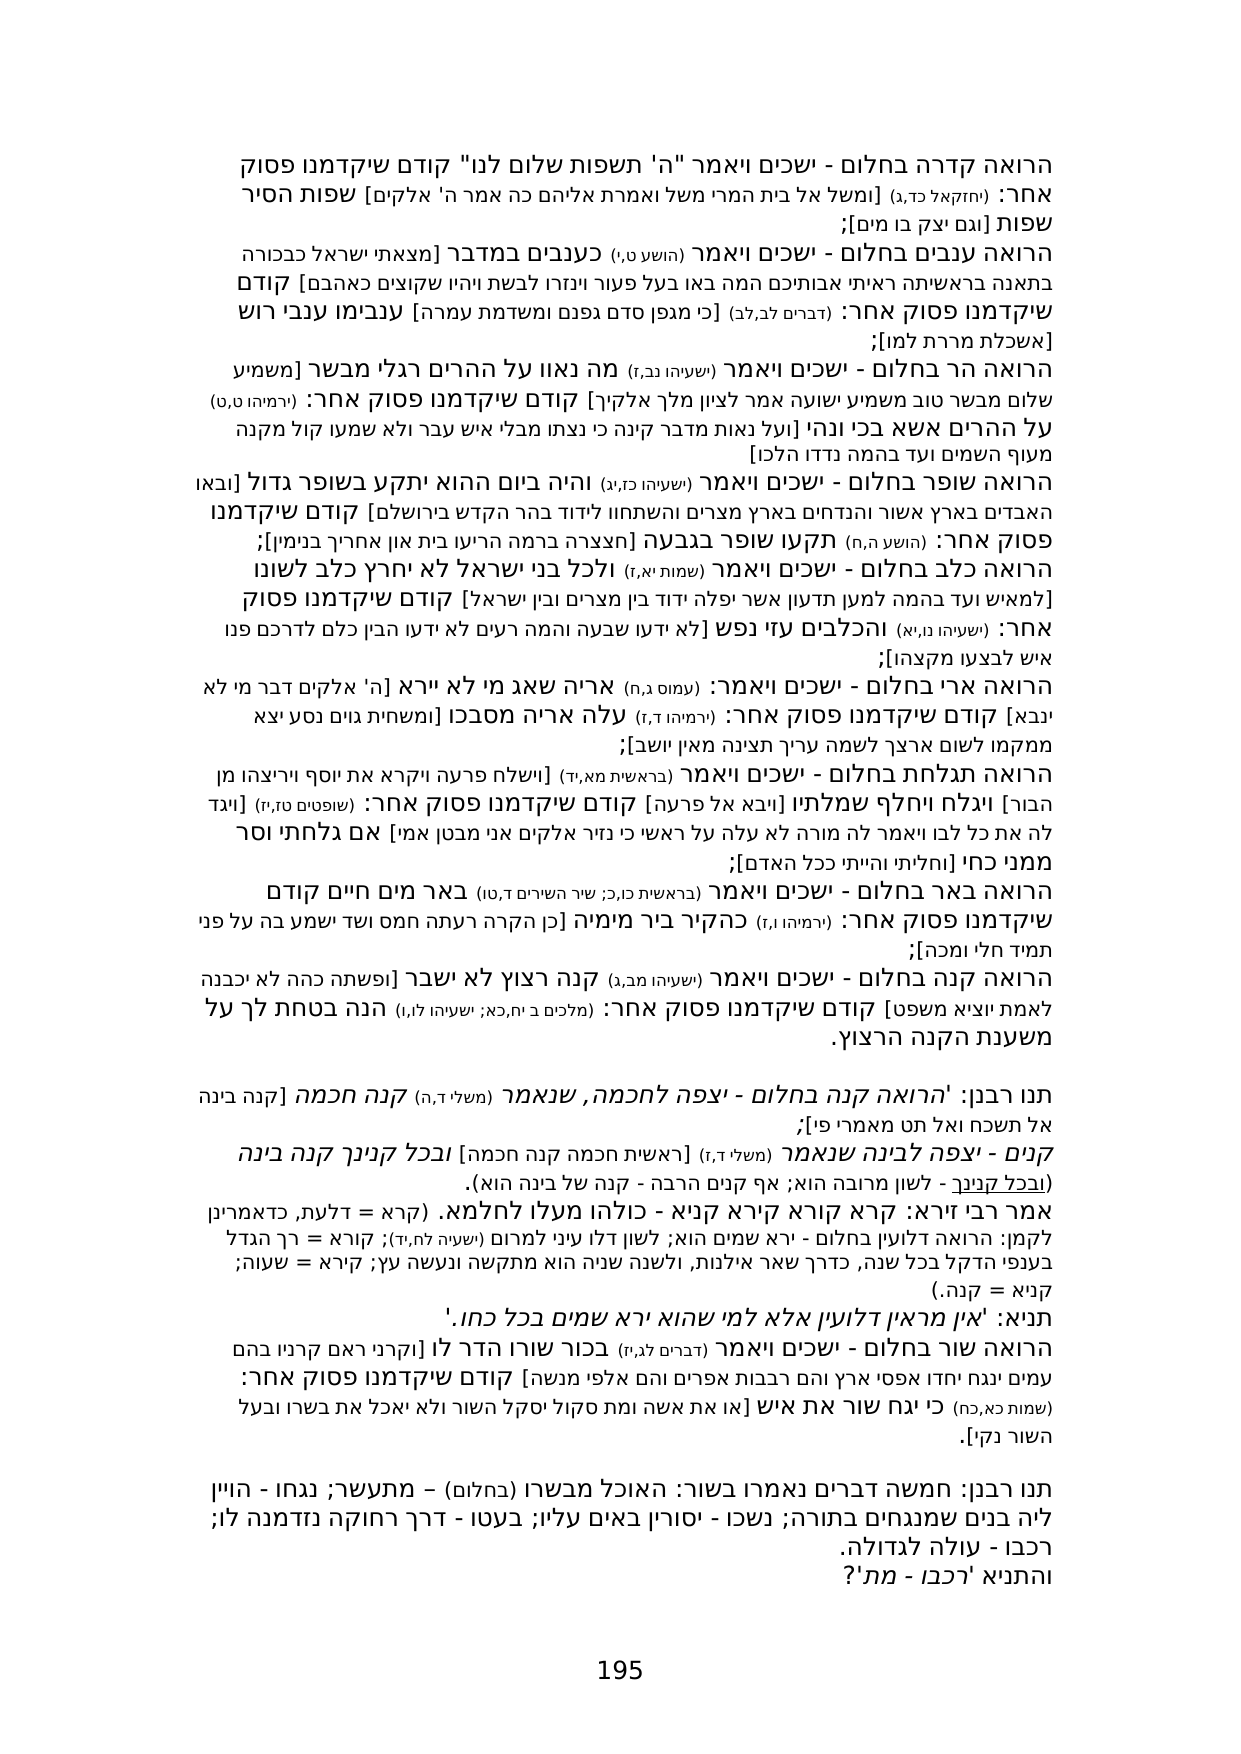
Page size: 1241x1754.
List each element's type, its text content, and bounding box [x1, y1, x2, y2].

text הרואה ארי בחלום - ישכים ויאמר: (עמוס ג,ח) אריה שאג מי לא יירא [ה' אלקים דבר מי לא ינבא] קודם שיקדמנו פסוק אחר: (ירמיהו ד,ז) עלה אריה מסבכו [ומשחית גוים נסע יצא ממקמו לשום ארצך לשמה עריך תצינה מאין יושב]; [187, 671, 1053, 759]
text הרואה שור בחלום - ישכים ויאמר (דברים לג,יז) בכור שורו הדר לו [וקרני ראם קרניו בהם עמים ינגח יחדו אפסי ארץ והם רבבות אפרים והם אלפי מנשה] קודם שיקדמנו פסוק אחר: (שמות כא,כח) כי יגח שור את איש [או את אשה ומת סקול יסקל השור ולא יאכל את בשרו ובעל השור נקי]. [187, 1333, 1053, 1450]
text הרואה ענבים בחלום - ישכים ויאמר (הושע ט,י) כענבים במדבר [מצאתי ישראל כבכורה בתאנה בראשיתה ראיתי אבותיכם המה באו בעל פעור וינזרו לבשת ויהיו שקוצים כאהבם] קודם שיקדמנו פסוק אחר: (דברים לב,לב) [כי מגפן סדם גפנם ומשדמת עמרה] ענבימו ענבי רוש [אשכלת מררת למו]; [187, 238, 1053, 354]
text הרואה תגלחת בחלום - ישכים ויאמר (בראשית מא,יד) [וישלח פרעה ויקרא את יוסף ויריצהו מן הבור] ויגלח ויחלף שמלתיו [ויבא אל פרעה] קודם שיקדמנו פסוק אחר: (שופטים טז,יז) [ויגד לה את כל לבו ויאמר לה מורה לא עלה על ראשי כי נזיר אלקים אני מבטן אמי] אם גלחתי וסר ממני כחי [וחליתי והייתי ככל האדם]; [187, 759, 1053, 876]
text תנו רבנן: 'הרואה קנה בחלום - יצפה לחכמה, שנאמר (משלי ד,ה) קנה חכמה [קנה בינה אל תשכח ואל תט מאמרי פי]; [187, 1080, 1053, 1138]
text תניא: 'אין מראין דלועין אלא למי שהוא ירא שמים בכל כחו.' [187, 1304, 1053, 1333]
text הרואה שופר בחלום - ישכים ויאמר (ישעיהו כז,יג) והיה ביום ההוא יתקע בשופר גדול [ובאו האבדים בארץ אשור והנדחים בארץ מצרים והשתחוו לידוד בהר הקדש בירושלם] קודם שיקדמנו פסוק אחר: (הושע ה,ח) תקעו שופר בגבעה [חצצרה ברמה הריעו בית און אחריך בנימין]; [187, 467, 1053, 554]
text תנו רבנן: חמשה דברים נאמרו בשור: האוכל מבשרו (בחלום) – מתעשר; נגחו - הויין ליה בנים שמנגחים בתורה; נשכו - יסורין באים עליו; בעטו - דרך רחוקה נזדמנה לו; רכבו - עולה לגדולה. [187, 1474, 1053, 1561]
text הרואה כלב בחלום - ישכים ויאמר (שמות יא,ז) ולכל בני ישראל לא יחרץ כלב לשונו [למאיש ועד בהמה למען תדעון אשר יפלה ידוד בין מצרים ובין ישראל] קודם שיקדמנו פסוק אחר: (ישעיהו נו,יא) והכלבים עזי נפש [לא ידעו שבעה והמה רעים לא ידעו הבין כלם לדרכם פנו איש לבצעו מקצהו]; [187, 554, 1053, 671]
text הרואה הר בחלום - ישכים ויאמר (ישעיהו נב,ז) מה נאוו על ההרים רגלי מבשר [משמיע שלום מבשר טוב משמיע ישועה אמר לציון מלך אלקיך] קודם שיקדמנו פסוק אחר: (ירמיהו ט,ט) על ההרים אשא בכי ונהי [ועל נאות מדבר קינה כי נצתו מבלי איש עבר ולא שמעו קול מקנה מעוף השמים ועד בהמה נדדו הלכו] [187, 354, 1053, 467]
text קנים - יצפה לבינה שנאמר (משלי ד,ז) [ראשית חכמה קנה חכמה] ובכל קנינך קנה בינה (ובכל קנינך - לשון מרובה הוא; אף קנים הרבה - קנה של בינה הוא). [187, 1138, 1053, 1197]
text והתניא 'רכבו - מת'? [187, 1561, 1053, 1591]
text הרואה קנה בחלום - ישכים ויאמר (ישעיהו מב,ג) קנה רצוץ לא ישבר [ופשתה כהה לא יכבנה לאמת יוציא משפט] קודם שיקדמנו פסוק אחר: (מלכים ב יח,כא; ישעיהו לו,ו) הנה בטחת לך על משענת הקנה הרצוץ. [187, 963, 1053, 1051]
text אמר רבי זירא: קרא קורא קירא קניא - כולהו מעלו לחלמא. (קרא = דלעת, כדאמרינן לקמן: הרואה דלועין בחלום - ירא שמים הוא; לשון דלו עיני למרום (ישעיה לח,יד); קורא = רך הגדל בענפי הדקל בכל שנה, כדרך שאר אילנות, ולשנה שניה הוא מתקשה ונעשה עץ; קירא = שעוה; קניא = קנה.) [187, 1197, 1053, 1304]
text הרואה באר בחלום - ישכים ויאמר (בראשית כו,כ; שיר השירים ד,טו) באר מים חיים קודם שיקדמנו פסוק אחר: (ירמיהו ו,ז) כהקיר ביר מימיה [כן הקרה רעתה חמס ושד ישמע בה על פני תמיד חלי ומכה]; [187, 876, 1053, 963]
text הרואה קדרה בחלום - ישכים ויאמר "ה' תשפות שלום לנו" קודם שיקדמנו פסוק אחר: (יחזקאל כד,ג) [ומשל אל בית המרי משל ואמרת אליהם כה אמר ה' אלקים] שפות הסיר שפות [וגם יצק בו מים]; [187, 150, 1053, 238]
